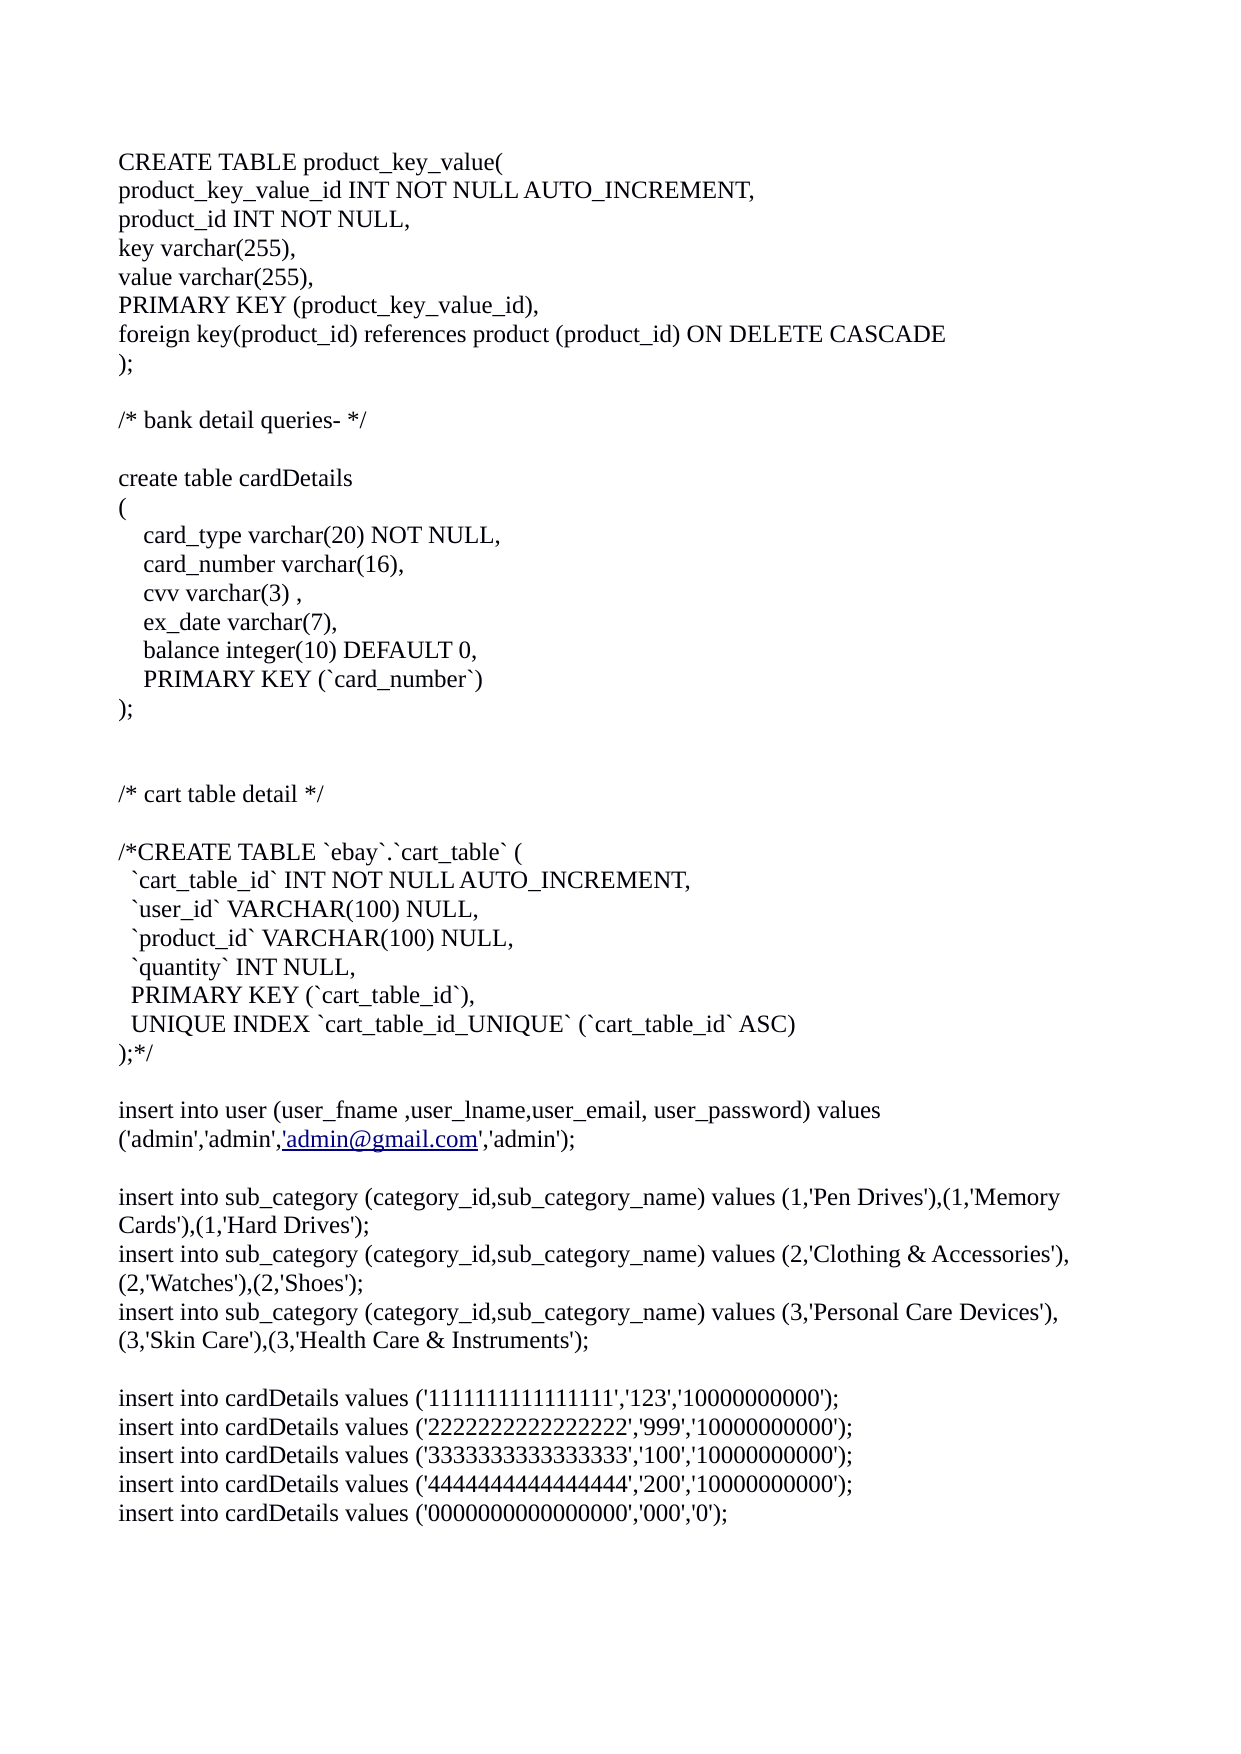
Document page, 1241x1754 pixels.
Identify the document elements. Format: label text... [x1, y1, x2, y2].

text insert into cardDetails values ('1111111111111111','123','10000000000'); [118, 1383, 1122, 1412]
text `user_id` VARCHAR(100) NULL, [118, 894, 1122, 923]
text PRIMARY KEY (product_key_value_id), [118, 291, 1122, 319]
text insert into cardDetails values ('2222222222222222','999','10000000000'); [118, 1412, 1122, 1441]
text ); [118, 693, 1122, 722]
text CREATE TABLE product_key_value( [118, 147, 1122, 176]
text insert into user (user_fname ,user_lname,user_email, user_password) values ('admin','admin','admin@gmail.com','admin'); [118, 1096, 1122, 1153]
text product_key_value_id INT NOT NULL AUTO_INCREMENT, [118, 176, 1122, 204]
text value varchar(255), [118, 262, 1122, 291]
text card_type varchar(20) NOT NULL, [118, 521, 1122, 549]
text `product_id` VARCHAR(100) NULL, [118, 923, 1122, 952]
text insert into sub_category (category_id,sub_category_name) values (2,'Clothing & Accessories'),(2,'Watches'),(2,'Shoes'); [118, 1239, 1122, 1297]
text foreign key(product_id) references product (product_id) ON DELETE CASCADE [118, 319, 1122, 348]
text cvv varchar(3) , [118, 578, 1122, 607]
text PRIMARY KEY (`cart_table_id`), [118, 981, 1122, 1009]
text ( [118, 492, 1122, 521]
text ); [118, 348, 1122, 377]
text UNIQUE INDEX `cart_table_id_UNIQUE` (`cart_table_id` ASC) [118, 1009, 1122, 1038]
text card_number varchar(16), [118, 549, 1122, 578]
text /*CREATE TABLE `ebay`.`cart_table` ( [118, 837, 1122, 866]
text insert into sub_category (category_id,sub_category_name) values (1,'Pen Drives'),(1,'Memory Cards'),(1,'Hard Drives'); [118, 1182, 1122, 1239]
text insert into cardDetails values ('0000000000000000','000','0'); [118, 1498, 1122, 1527]
text balance integer(10) DEFAULT 0, [118, 636, 1122, 664]
text insert into sub_category (category_id,sub_category_name) values (3,'Personal Care Devices'),(3,'Skin Care'),(3,'Health Care & Instruments'); [118, 1297, 1122, 1354]
text insert into cardDetails values ('4444444444444444','200','10000000000'); [118, 1469, 1122, 1498]
text /* cart table detail */ [118, 779, 1122, 808]
text PRIMARY KEY (`card_number`) [118, 664, 1122, 693]
text /* bank detail queries- */ [118, 406, 1122, 434]
text `quantity` INT NULL, [118, 952, 1122, 981]
text key varchar(255), [118, 233, 1122, 262]
text `cart_table_id` INT NOT NULL AUTO_INCREMENT, [118, 866, 1122, 894]
text ex_date varchar(7), [118, 607, 1122, 636]
text insert into cardDetails values ('3333333333333333','100','10000000000'); [118, 1441, 1122, 1469]
text product_id INT NOT NULL, [118, 204, 1122, 233]
text create table cardDetails [118, 463, 1122, 492]
text );*/ [118, 1038, 1122, 1067]
